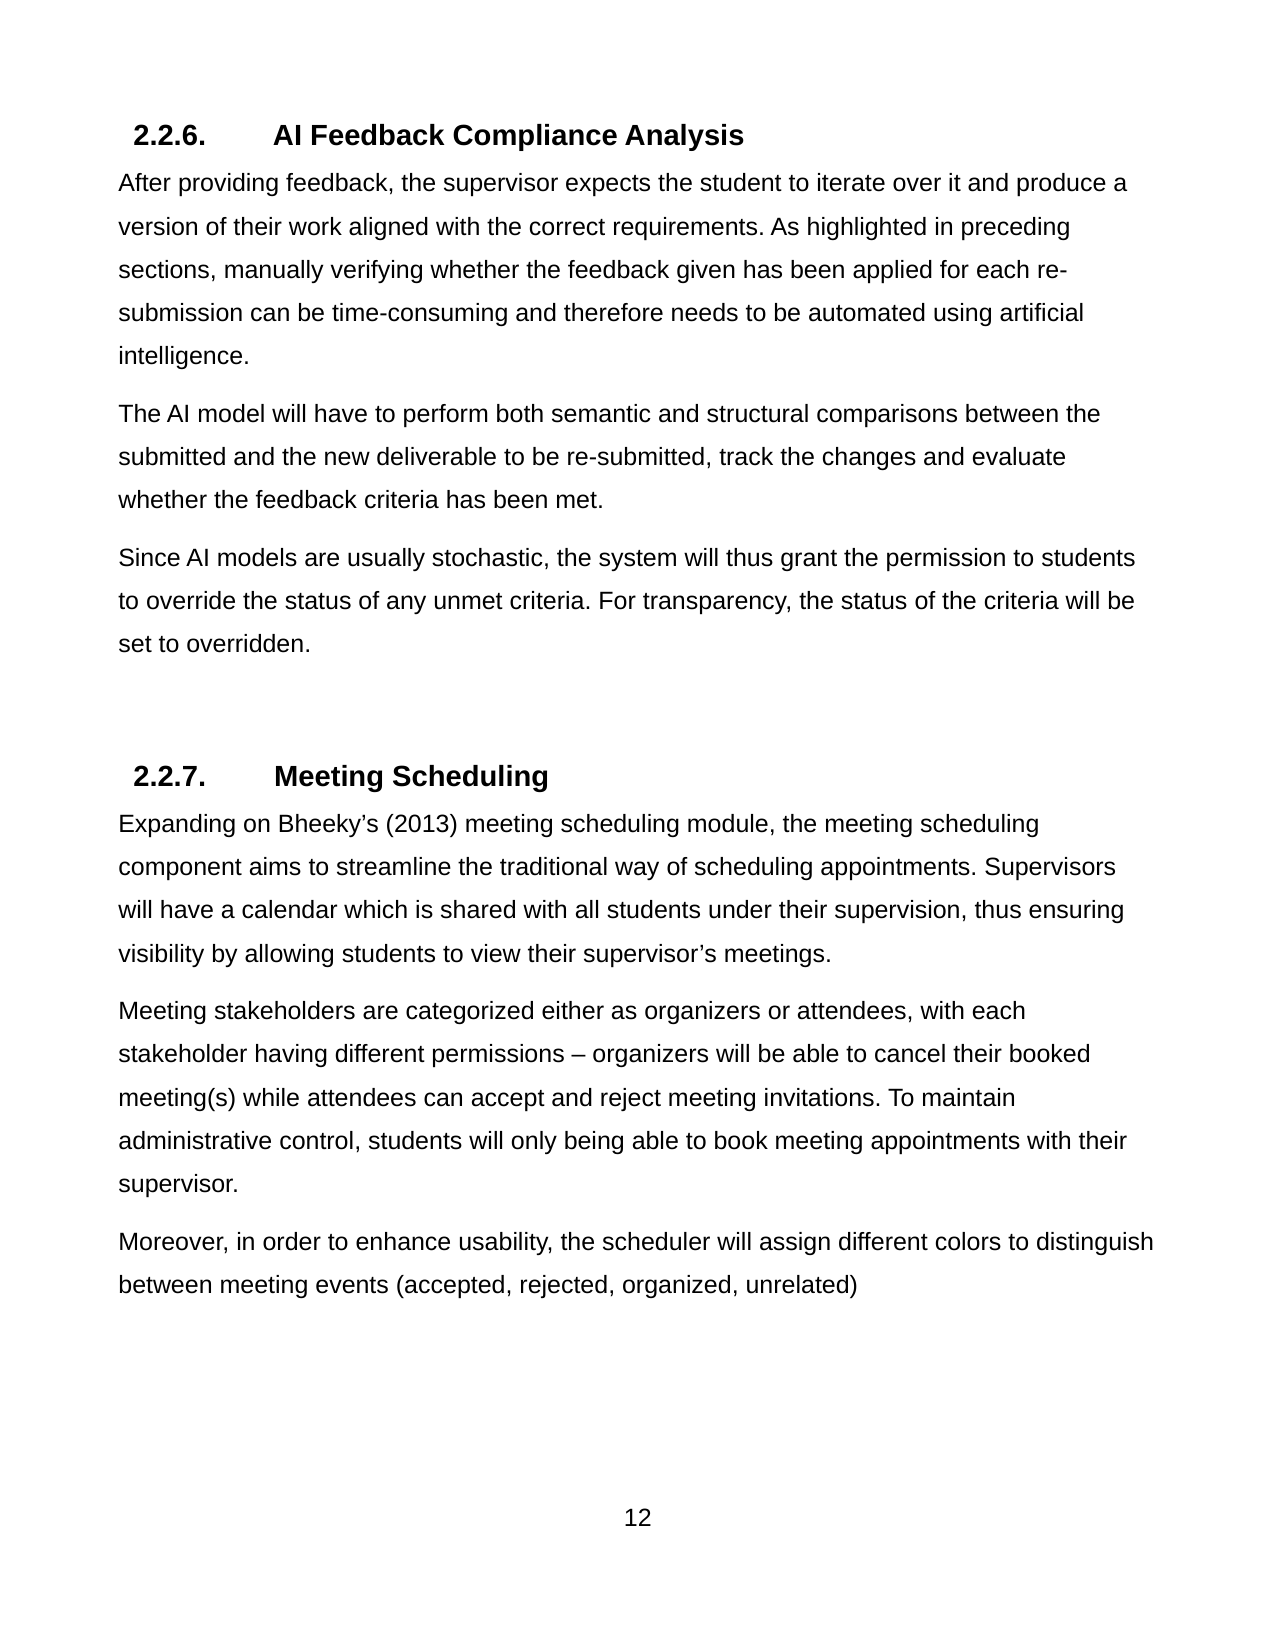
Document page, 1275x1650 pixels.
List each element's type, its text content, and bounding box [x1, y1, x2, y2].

text After providing feedback, the supervisor expects the student to iterate over it and produce a version of their work aligned with the correct requirements. As highlighted in preceding sections, manually verifying whether the feedback given has been applied for each re-submission can be time-consuming and therefore needs to be automated using artificial intelligence. [118, 168, 1157, 370]
text The AI model will have to perform both semantic and structural comparisons between the submitted and the new deliverable to be re-submitted, track the changes and evaluate whether the feedback criteria has been met. [118, 399, 1157, 514]
text Since AI models are usually stochastic, the system will thus grant the permission to students to override the status of any unmet criteria. For transparency, the status of the criteria will be set to overridden. [118, 543, 1157, 658]
subtitle Meeting Scheduling [118, 759, 1157, 792]
subtitle AI Feedback Compliance Analysis [118, 118, 1157, 152]
text Meeting stakeholders are categorized either as organizers or attendees, with each stakeholder having different permissions – organizers will be able to cancel their booked meeting(s) while attendees can accept and reject meeting invitations. To maintain administrative control, students will only being able to book meeting appointments with their supervisor. [118, 996, 1157, 1197]
text Expanding on Bheeky’s (2013) meeting scheduling module, the meeting scheduling component aims to streamline the traditional way of scheduling appointments. Supervisors will have a calendar which is shared with all students under their supervision, thus ensuring visibility by allowing students to view their supervisor’s meetings. [118, 809, 1157, 967]
text Moreover, in order to enhance usability, the scheduler will assign different colors to distinguish between meeting events (accepted, rejected, organized, unrelated) [118, 1226, 1157, 1298]
